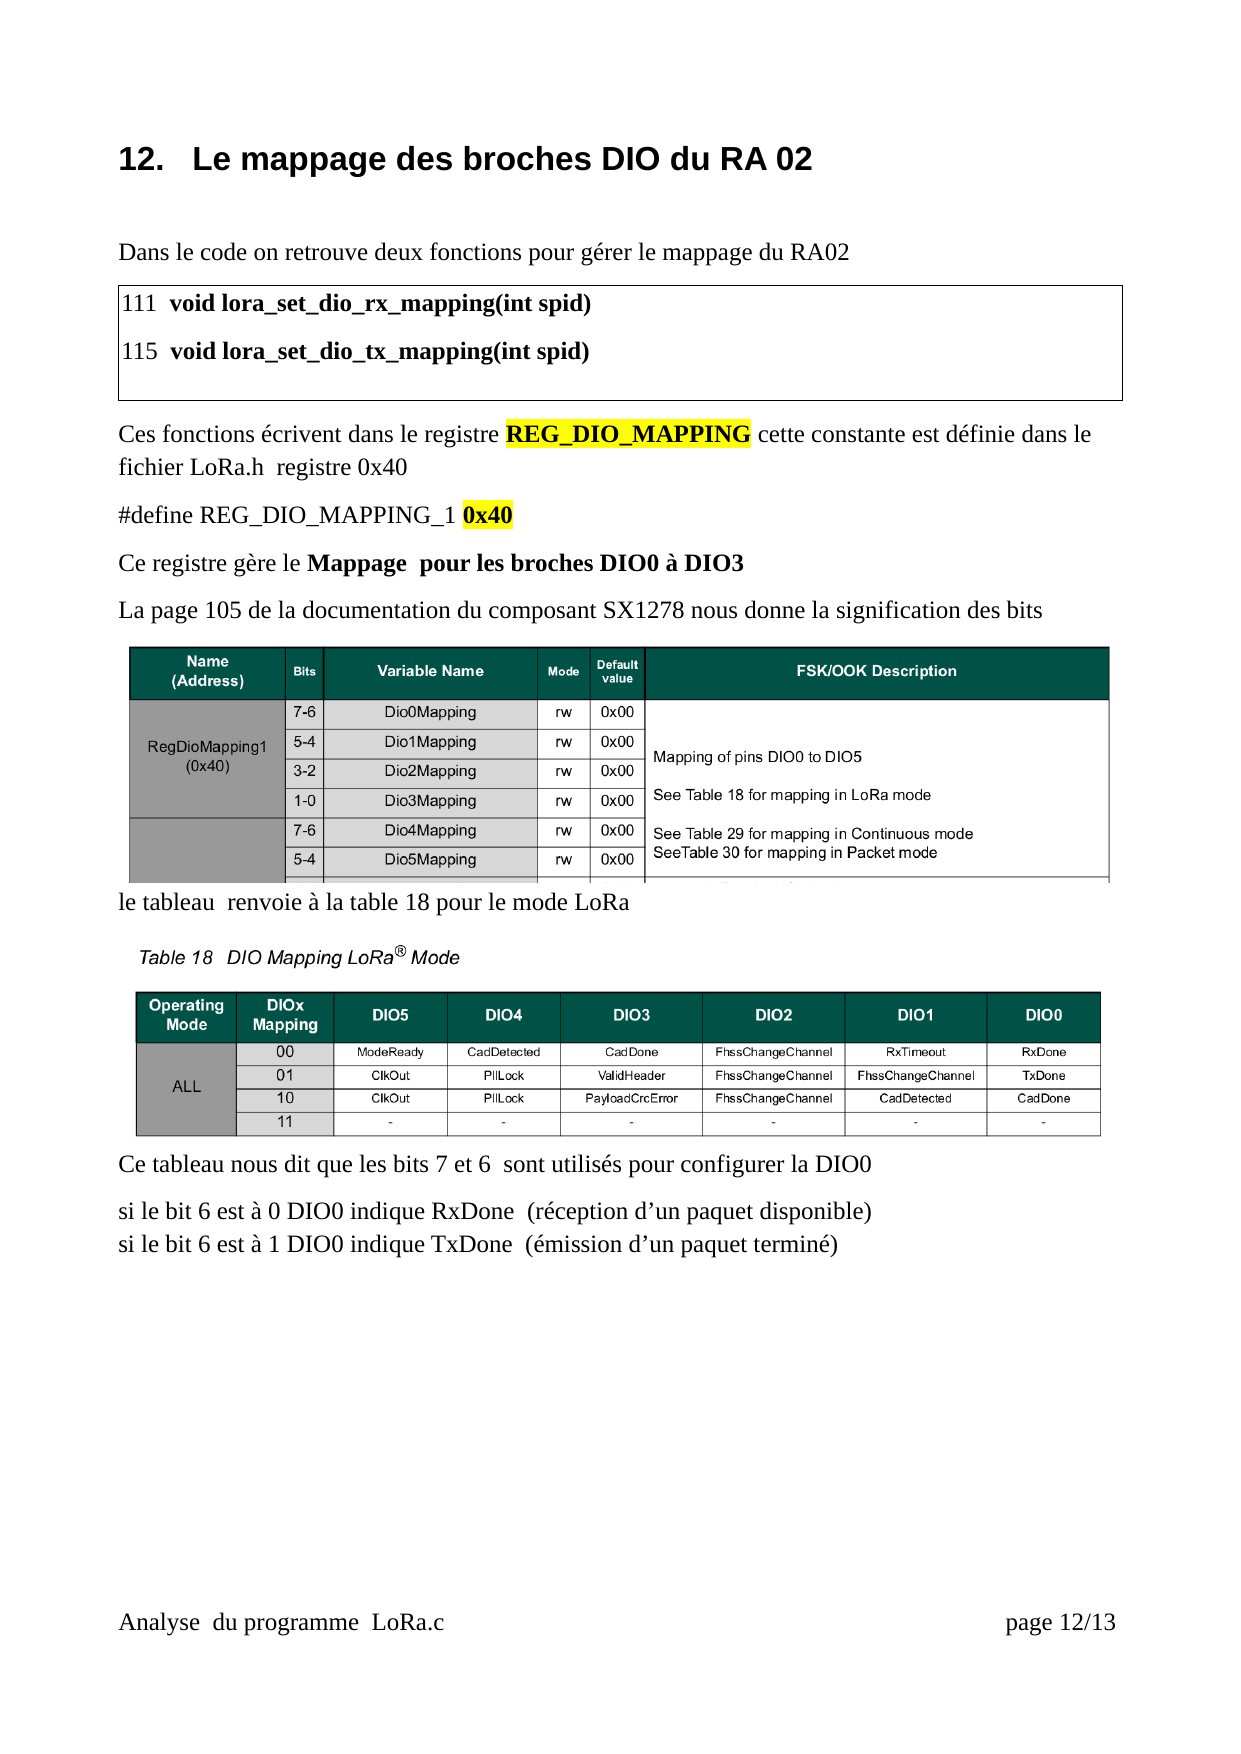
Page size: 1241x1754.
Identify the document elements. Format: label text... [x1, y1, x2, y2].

text Ce registre gère le Mappage pour les broches DIO0 à DIO3 [118, 548, 1122, 576]
subtitle Le mappage des broches DIO du RA 02 [118, 139, 1122, 177]
text Ce tableau nous dit que les bits 7 et 6 sont utilisés pour configurer la DIO0 [118, 1145, 1122, 1177]
text La page 105 de la documentation du composant SX1278 nous donne la signification des bits [118, 595, 1122, 624]
text Ces fonctions écrivent dans le registre REG_DIO_MAPPING cette constante est définie dans le fichier LoRa.h registre 0x40 [118, 419, 1122, 481]
picture [118, 934, 1123, 1145]
text si le bit 6 est à 0 DIO0 indique RxDone (réception d’un paquet disponible) si le bit 6 est à 1 DIO0 indique TxDone (émission d’un paquet terminé) [118, 1196, 1122, 1258]
text #define REG_DIO_MAPPING_1 0x40 [118, 500, 1122, 529]
text 111 void lora_set_dio_rx_mapping(int spid) [119, 286, 1122, 317]
text 115 void lora_set_dio_tx_mapping(int spid) [119, 333, 1122, 400]
text le tableau renvoie à la table 18 pour le mode LoRa [118, 883, 1122, 915]
text Dans le code on retrouve deux fonctions pour gérer le mappage du RA02 [118, 237, 1122, 266]
picture [118, 642, 1123, 883]
